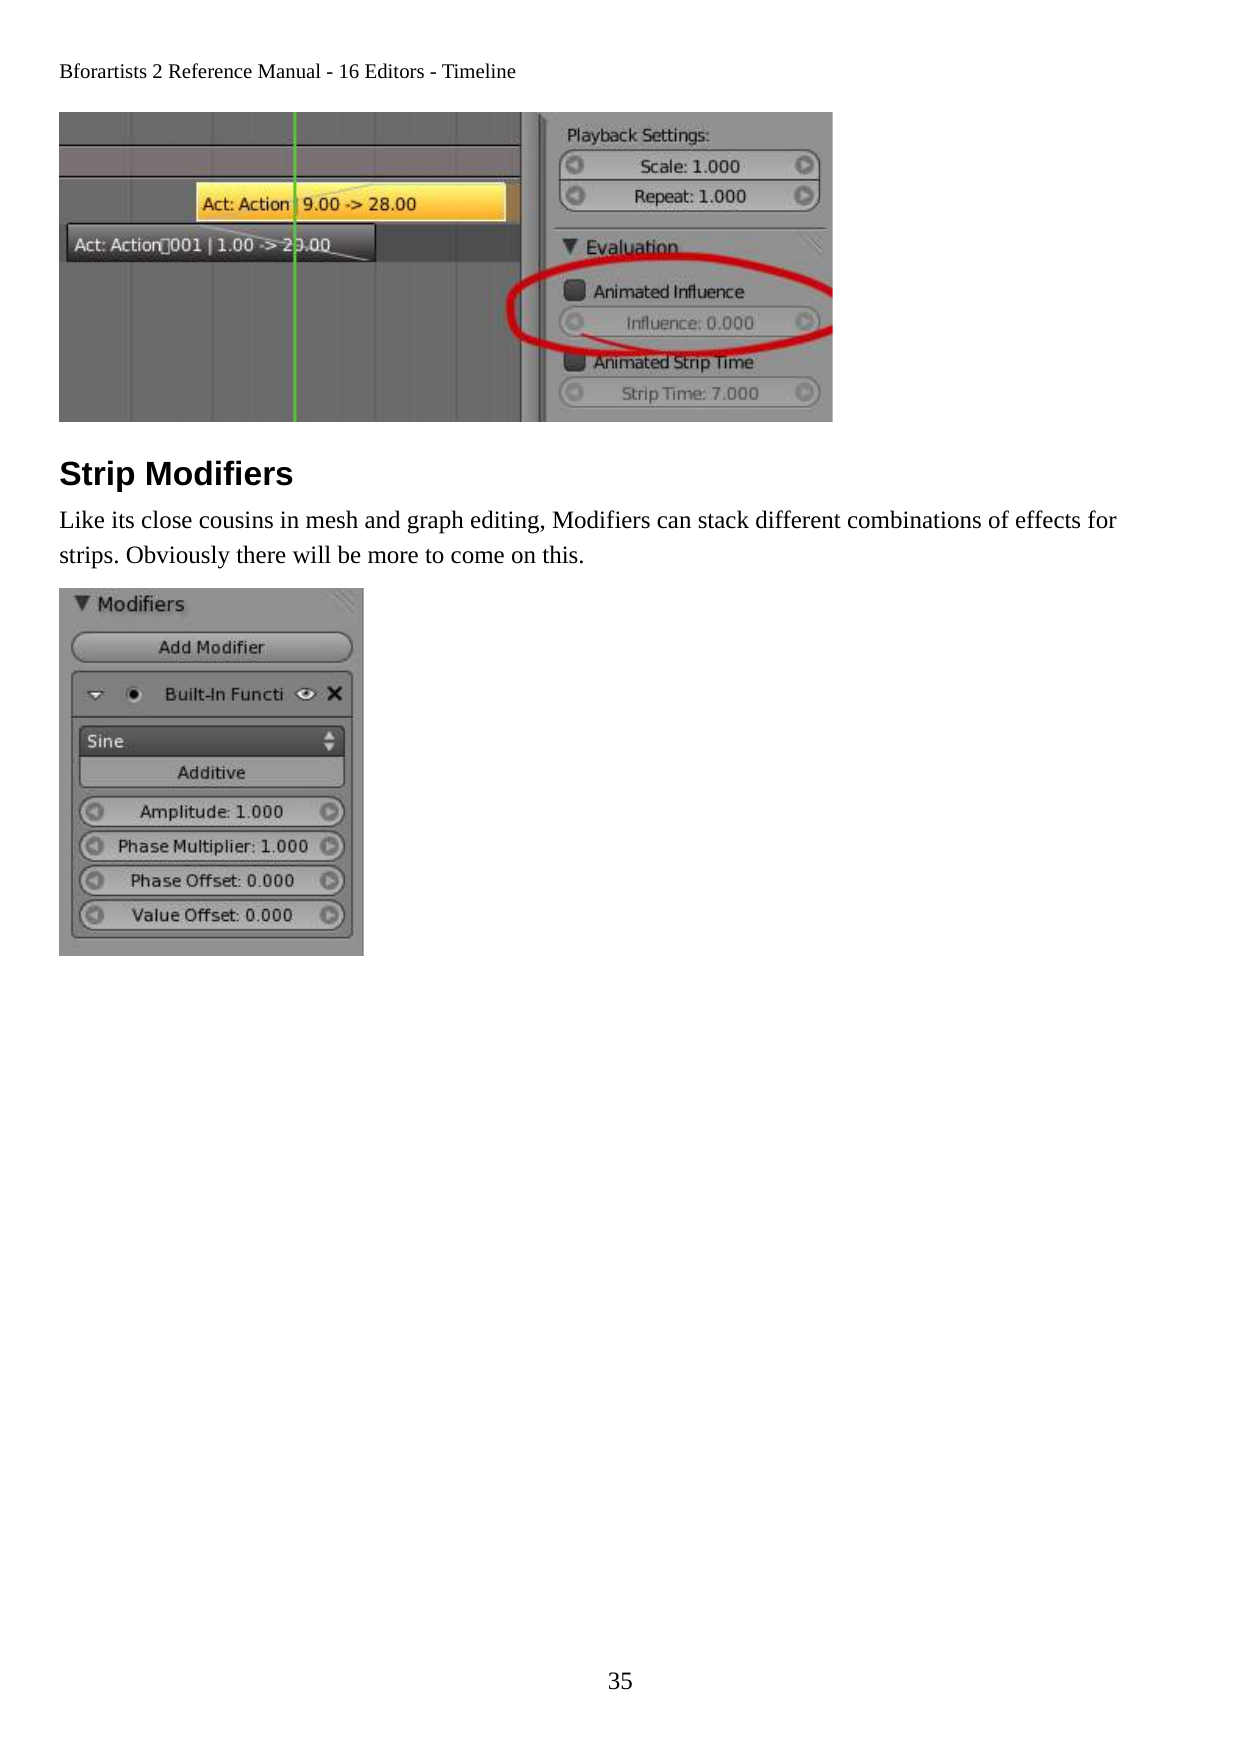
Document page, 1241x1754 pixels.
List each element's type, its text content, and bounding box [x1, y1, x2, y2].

text Like its close cousins in mesh and graph editing, Modifiers can stack different combinations of effects for strips. Obviously there will be more to come on this. [59, 505, 1181, 568]
picture [59, 112, 833, 422]
picture [59, 588, 364, 956]
subtitle Strip Modifiers [59, 454, 1181, 493]
